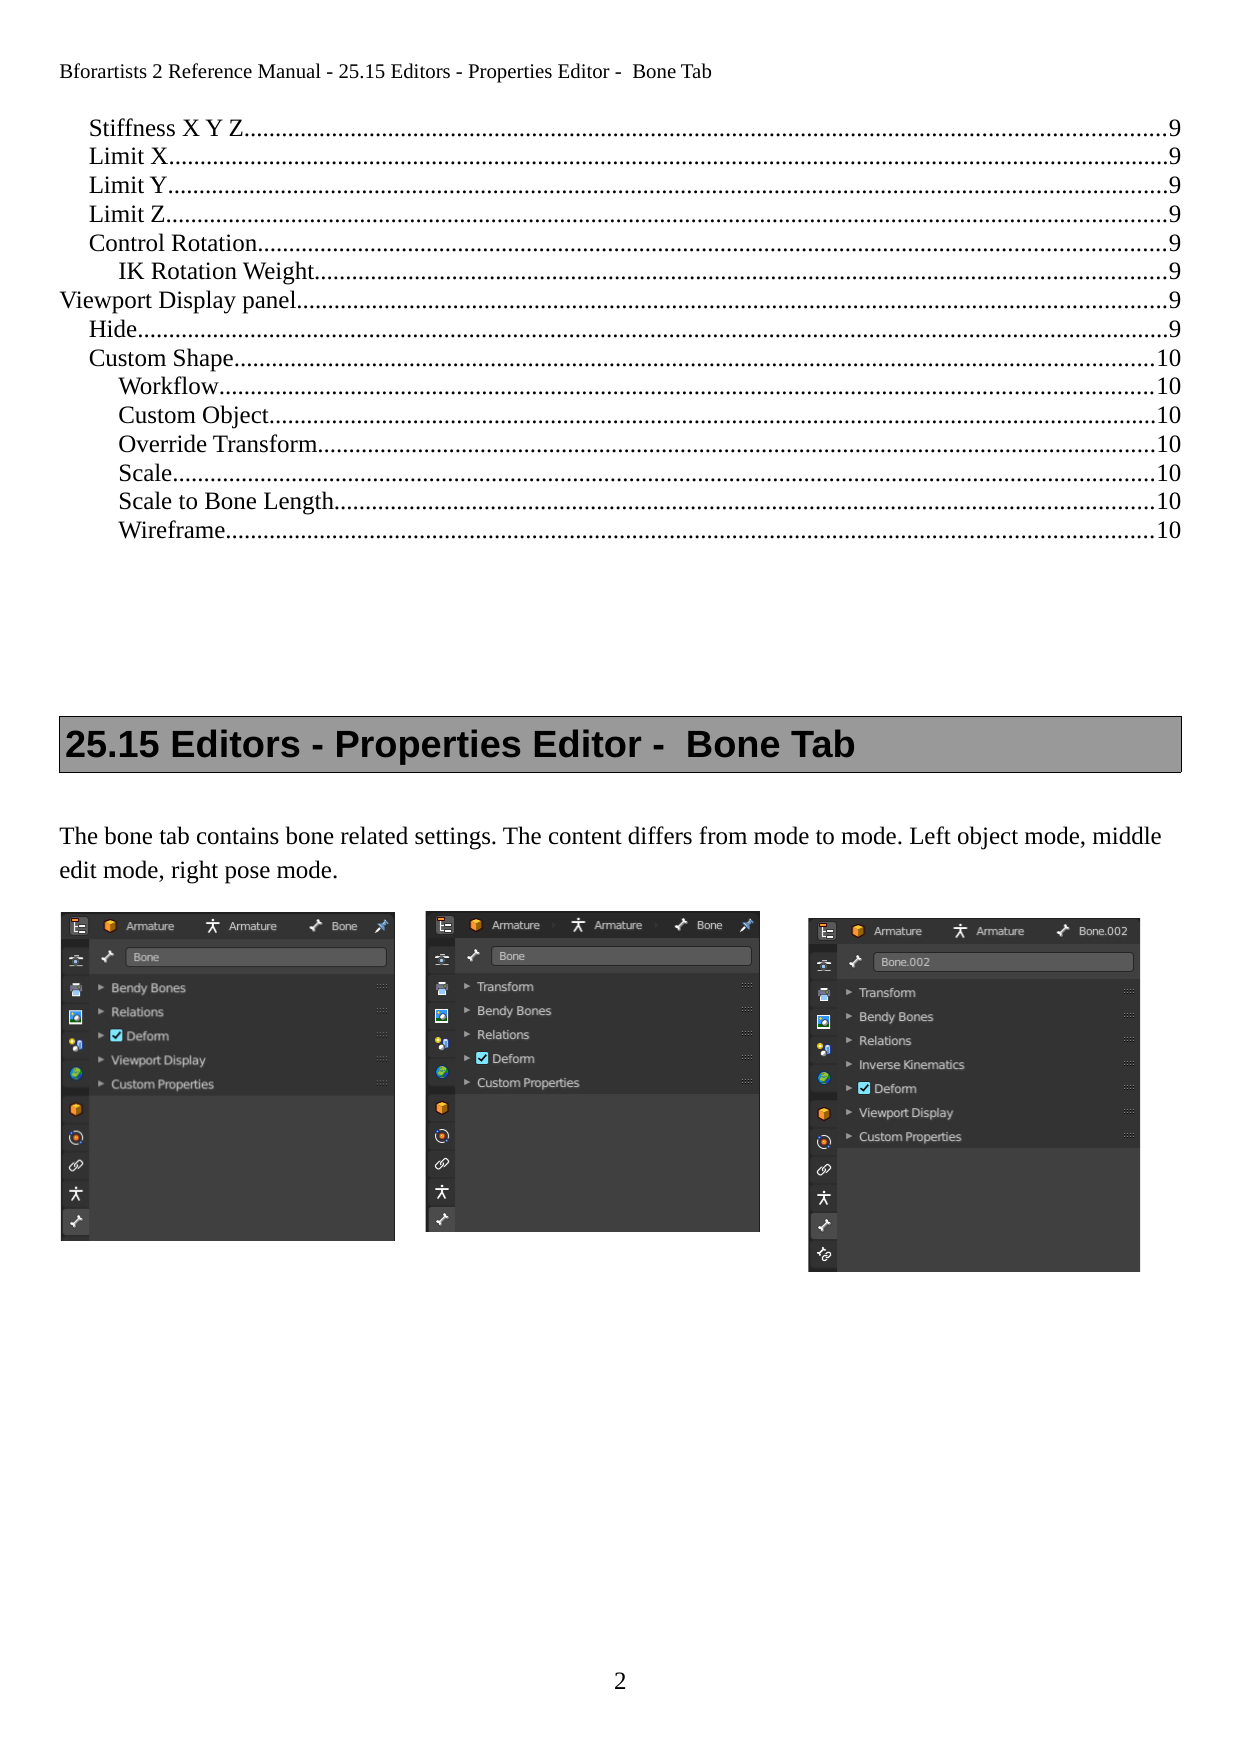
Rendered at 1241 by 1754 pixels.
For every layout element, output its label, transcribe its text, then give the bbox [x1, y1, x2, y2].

text IK Rotation Weight 9 [118, 256, 1181, 285]
text Stiffness X Y Z 9 [88, 113, 1181, 141]
text Control Rotation 9 [88, 228, 1181, 256]
picture [60, 912, 395, 1241]
text Custom Shape 10 [88, 343, 1181, 371]
text Limit X 9 [88, 141, 1181, 170]
table_header 25.15 Editors - Properties Editor - Bone Tab [60, 717, 1181, 772]
text Viewport Display panel 9 [59, 285, 1181, 314]
text Wireframe 10 [118, 515, 1181, 544]
text Limit Z 9 [88, 199, 1181, 228]
picture [425, 911, 760, 1232]
picture [808, 918, 1141, 1272]
text Scale 10 [118, 458, 1181, 486]
text Custom Object 10 [118, 400, 1181, 429]
text Workflow 10 [118, 371, 1181, 400]
text Override Transform 10 [118, 429, 1181, 458]
text The bone tab contains bone related settings. The content differs from mode to mode. Left object mode, middle edit mode, right pose mode. [59, 821, 1181, 884]
text Hide 9 [88, 314, 1181, 343]
text Limit Y 9 [88, 170, 1181, 199]
text Scale to Bone Length 10 [118, 486, 1181, 515]
